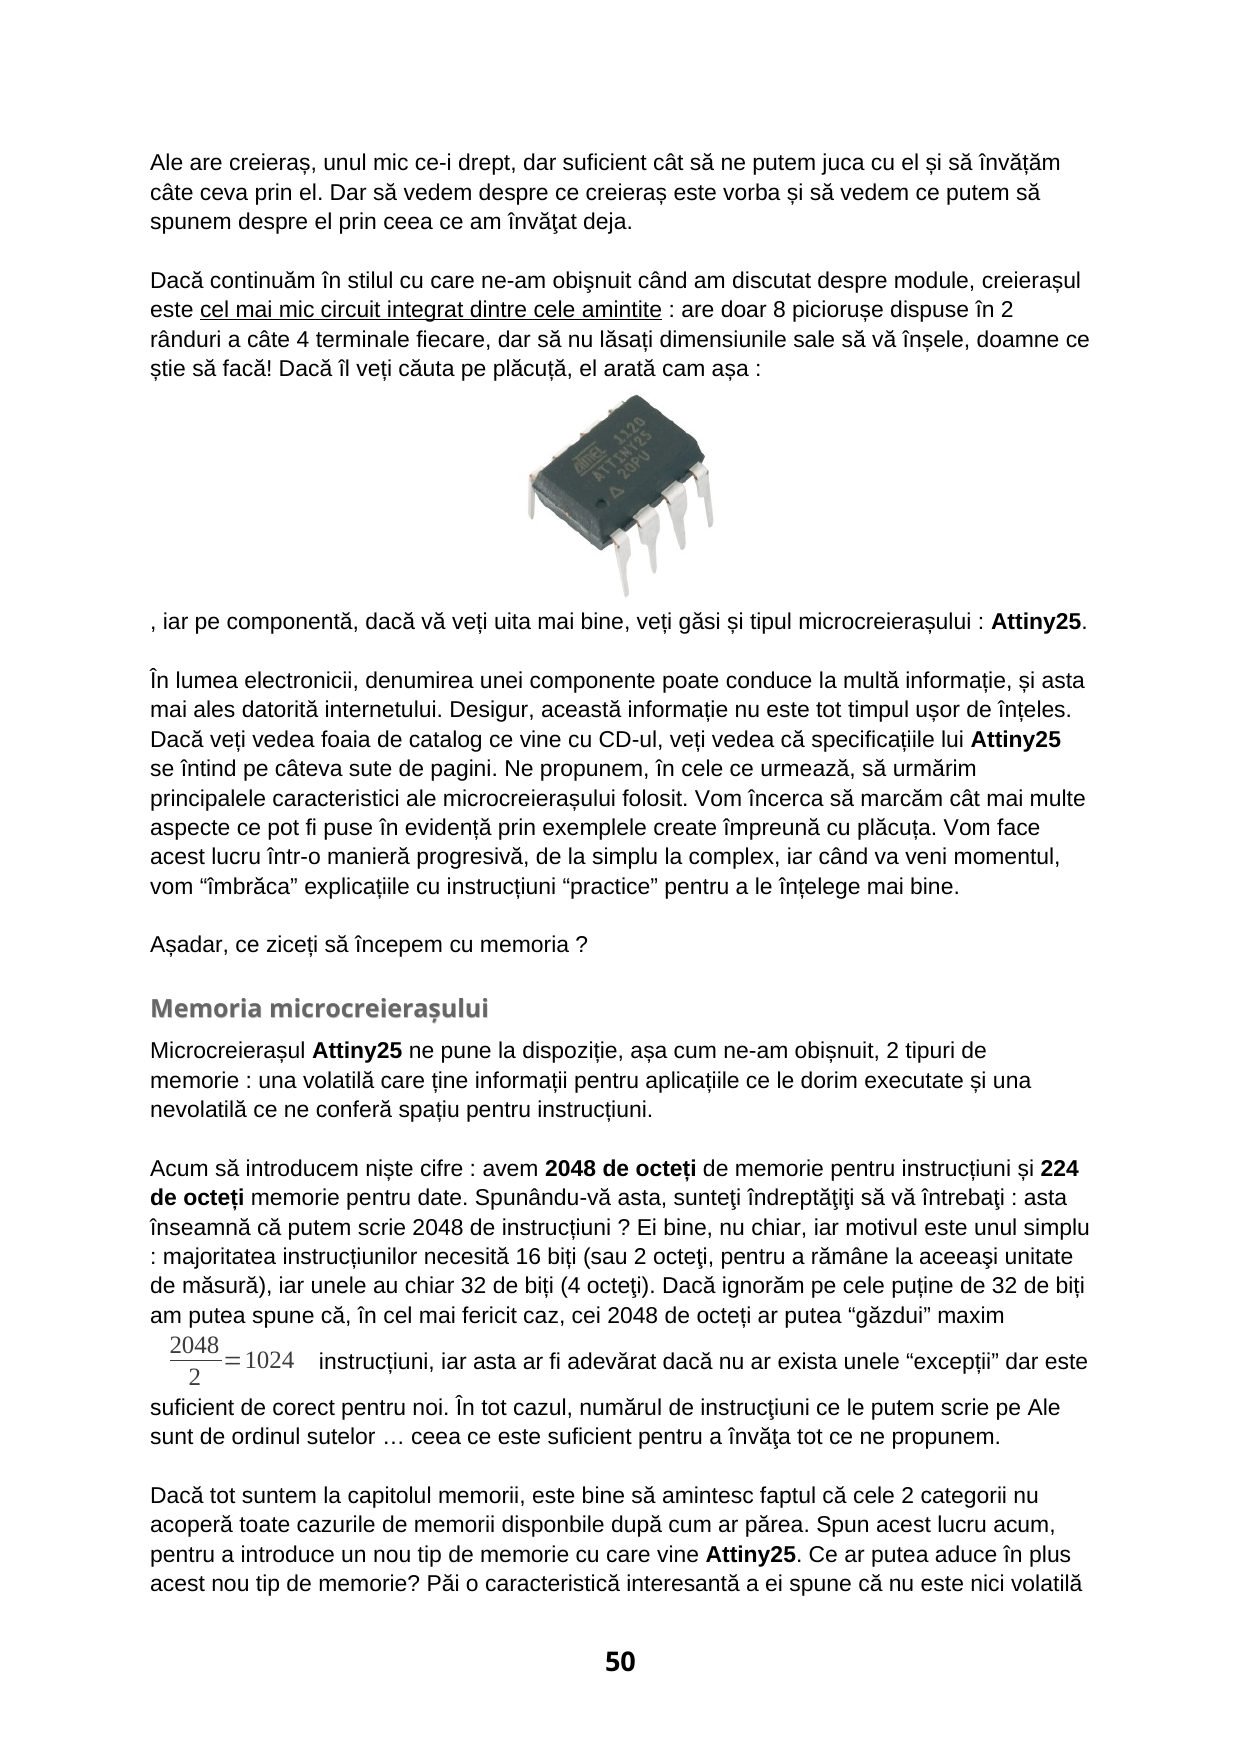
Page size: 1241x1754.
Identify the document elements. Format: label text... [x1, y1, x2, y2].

text Dacă continuăm în stilul cu care ne-am obişnuit când am discutat despre module, creierașul este cel mai mic circuit integrat dintre cele amintite : are doar 8 piciorușe dispuse în 2 rânduri a câte 4 terminale fiecare, dar să nu lăsați dimensiunile sale să vă înșele, doamne ce știe să facă! Dacă îl veți căuta pe plăcuță, el arată cam așa : [150, 267, 1091, 381]
text Ale are creieraș, unul mic ce-i drept, dar suficient cât să ne putem juca cu el și să învățăm câte ceva prin el. Dar să vedem despre ce creieraș este vorba și să vedem ce putem să spunem despre el prin ceea ce am învăţat deja. [150, 150, 1091, 234]
subtitle Memoria microcreierașului [150, 991, 1091, 1025]
text Acum să introducem niște cifre : avem 2048 de octeți de memorie pentru instrucțiuni și 224 de octeți memorie pentru date. Spunându-vă asta, sunteţi îndreptăţiţi să vă întrebaţi : asta înseamnă că putem scrie 2048 de instrucțiuni ? Ei bine, nu chiar, iar motivul este unul simplu : majoritatea instrucțiunilor necesită 16 biți (sau 2 octeţi, pentru a rămâne la aceeaşi unitate de măsură), iar unele au chiar 32 de biți (4 octeţi). Dacă ignorăm pe cele puține de 32 de biți am putea spune că, în cel mai fericit caz, cei 2048 de octeți ar putea “găzdui” maxim instrucțiuni, iar asta ar fi adevărat dacă nu ar exista unele “excepții” dar este suficient de corect pentru noi. În tot cazul, numărul de instrucţiuni ce le putem scrie pe Ale sunt de ordinul sutelor … ceea ce este suficient pentru a învăţa tot ce ne propunem. [150, 1156, 1091, 1450]
text Microcreierașul Attiny25 ne pune la dispoziție, așa cum ne-am obișnuit, 2 tipuri de memorie : una volatilă care ține informații pentru aplicațiile ce le dorim executate și una nevolatilă ce ne conferă spațiu pentru instrucțiuni. [150, 1038, 1091, 1123]
text În lumea electronicii, denumirea unei componente poate conduce la multă informație, și asta mai ales datorită internetului. Desigur, această informație nu este tot timpul ușor de înțeles. Dacă veți vedea foaia de catalog ce vine cu CD-ul, veți vedea că specificațiile lui Attiny25 se întind pe câteva sute de pagini. Ne propunem, în cele ce urmează, să urmărim principalele caracteristici ale microcreierașului folosit. Vom încerca să marcăm cât mai multe aspecte ce pot fi puse în evidență prin exemplele create împreună cu plăcuța. Vom face acest lucru într-o manieră progresivă, de la simplu la complex, iar când va veni momentul, vom “îmbrăca” explicațiile cu instrucțiuni “practice” pentru a le înțelege mai bine. [150, 668, 1091, 899]
text , iar pe componentă, dacă vă veți uita mai bine, veți găsi și tipul microcreierașului : Attiny25. [150, 385, 1091, 635]
text Dacă tot suntem la capitolul memorii, este bine să amintesc faptul că cele 2 categorii nu acoperă toate cazurile de memorii disponbile după cum ar părea. Spun acest lucru acum, pentru a introduce un nou tip de memorie cu care vine Attiny25. Ce ar putea aduce în plus acest nou tip de memorie? Păi o caracteristică interesantă a ei spune că nu este nici volatilă [150, 1483, 1091, 1597]
picture [473, 385, 768, 606]
text Așadar, ce ziceți să începem cu memoria ? [150, 932, 1091, 958]
